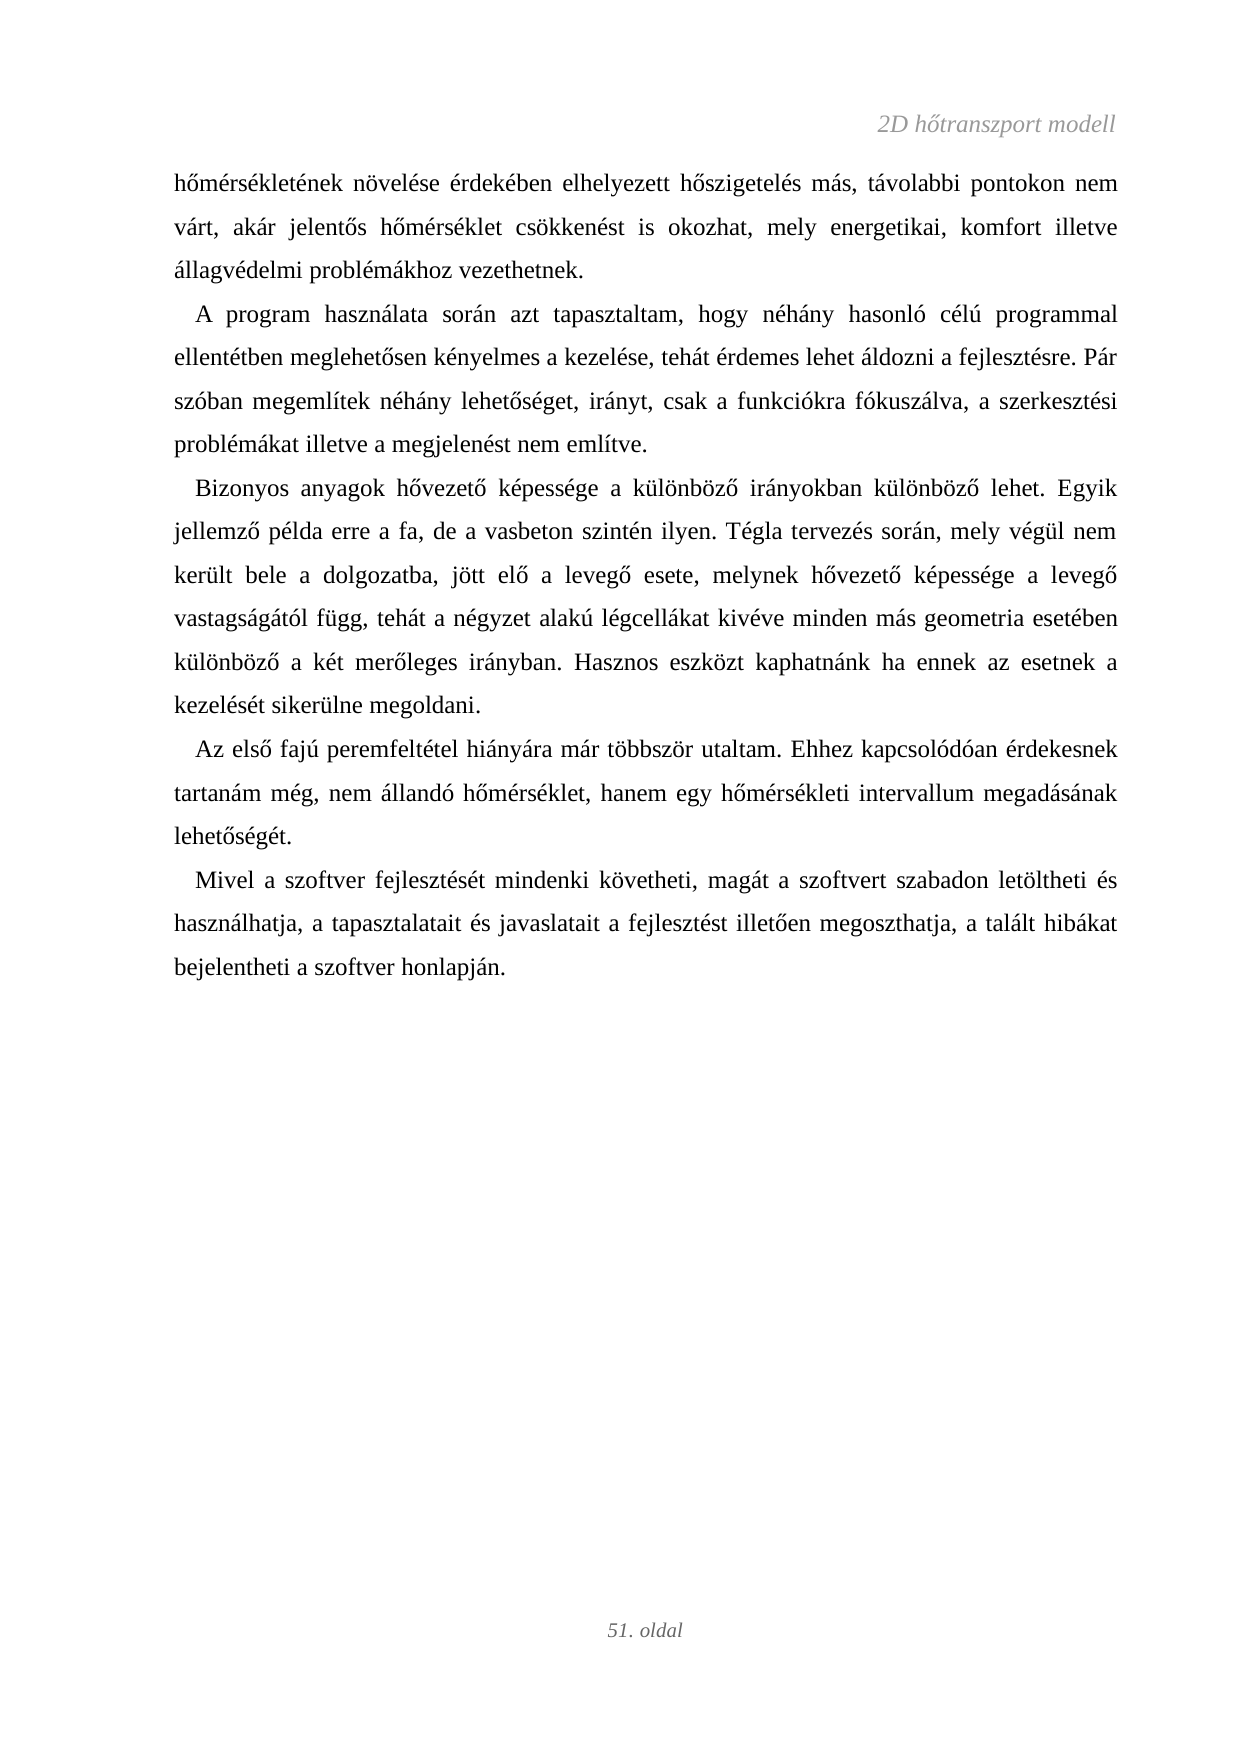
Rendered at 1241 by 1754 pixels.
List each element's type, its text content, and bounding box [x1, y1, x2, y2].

text hőmérsékletének növelése érdekében elhelyezett hőszigetelés más, távolabbi pontokon nem várt, akár jelentős hőmérséklet csökkenést is okozhat, mely energetikai, komfort illetve állagvédelmi problémákhoz vezethetnek. [174, 168, 1118, 284]
text Bizonyos anyagok hővezető képessége a különböző irányokban különböző lehet. Egyik jellemző példa erre a fa, de a vasbeton szintén ilyen. Tégla tervezés során, mely végül nem került bele a dolgozatba, jött elő a levegő esete, melynek hővezető képessége a levegő vastagságától függ, tehát a négyzet alakú légcellákat kivéve minden más geometria esetében különböző a két merőleges irányban. Hasznos eszközt kaphatnánk ha ennek az esetnek a kezelését sikerülne megoldani. [174, 473, 1118, 719]
text Mivel a szoftver fejlesztését mindenki követheti, magát a szoftvert szabadon letöltheti és használhatja, a tapasztalatait és javaslatait a fejlesztést illetően megoszthatja, a talált hibákat bejelentheti a szoftver honlapján. [174, 864, 1118, 981]
text Az első fajú peremfeltétel hiányára már többször utaltam. Ehhez kapcsolódóan érdekesnek tartanám még, nem állandó hőmérséklet, hanem egy hőmérsékleti intervallum megadásának lehetőségét. [174, 734, 1118, 850]
text A program használata során azt tapasztaltam, hogy néhány hasonló célú programmal ellentétben meglehetősen kényelmes a kezelése, tehát érdemes lehet áldozni a fejlesztésre. Pár szóban megemlítek néhány lehetőséget, irányt, csak a funkciókra fókuszálva, a szerkesztési problémákat illetve a megjelenést nem említve. [174, 298, 1118, 458]
